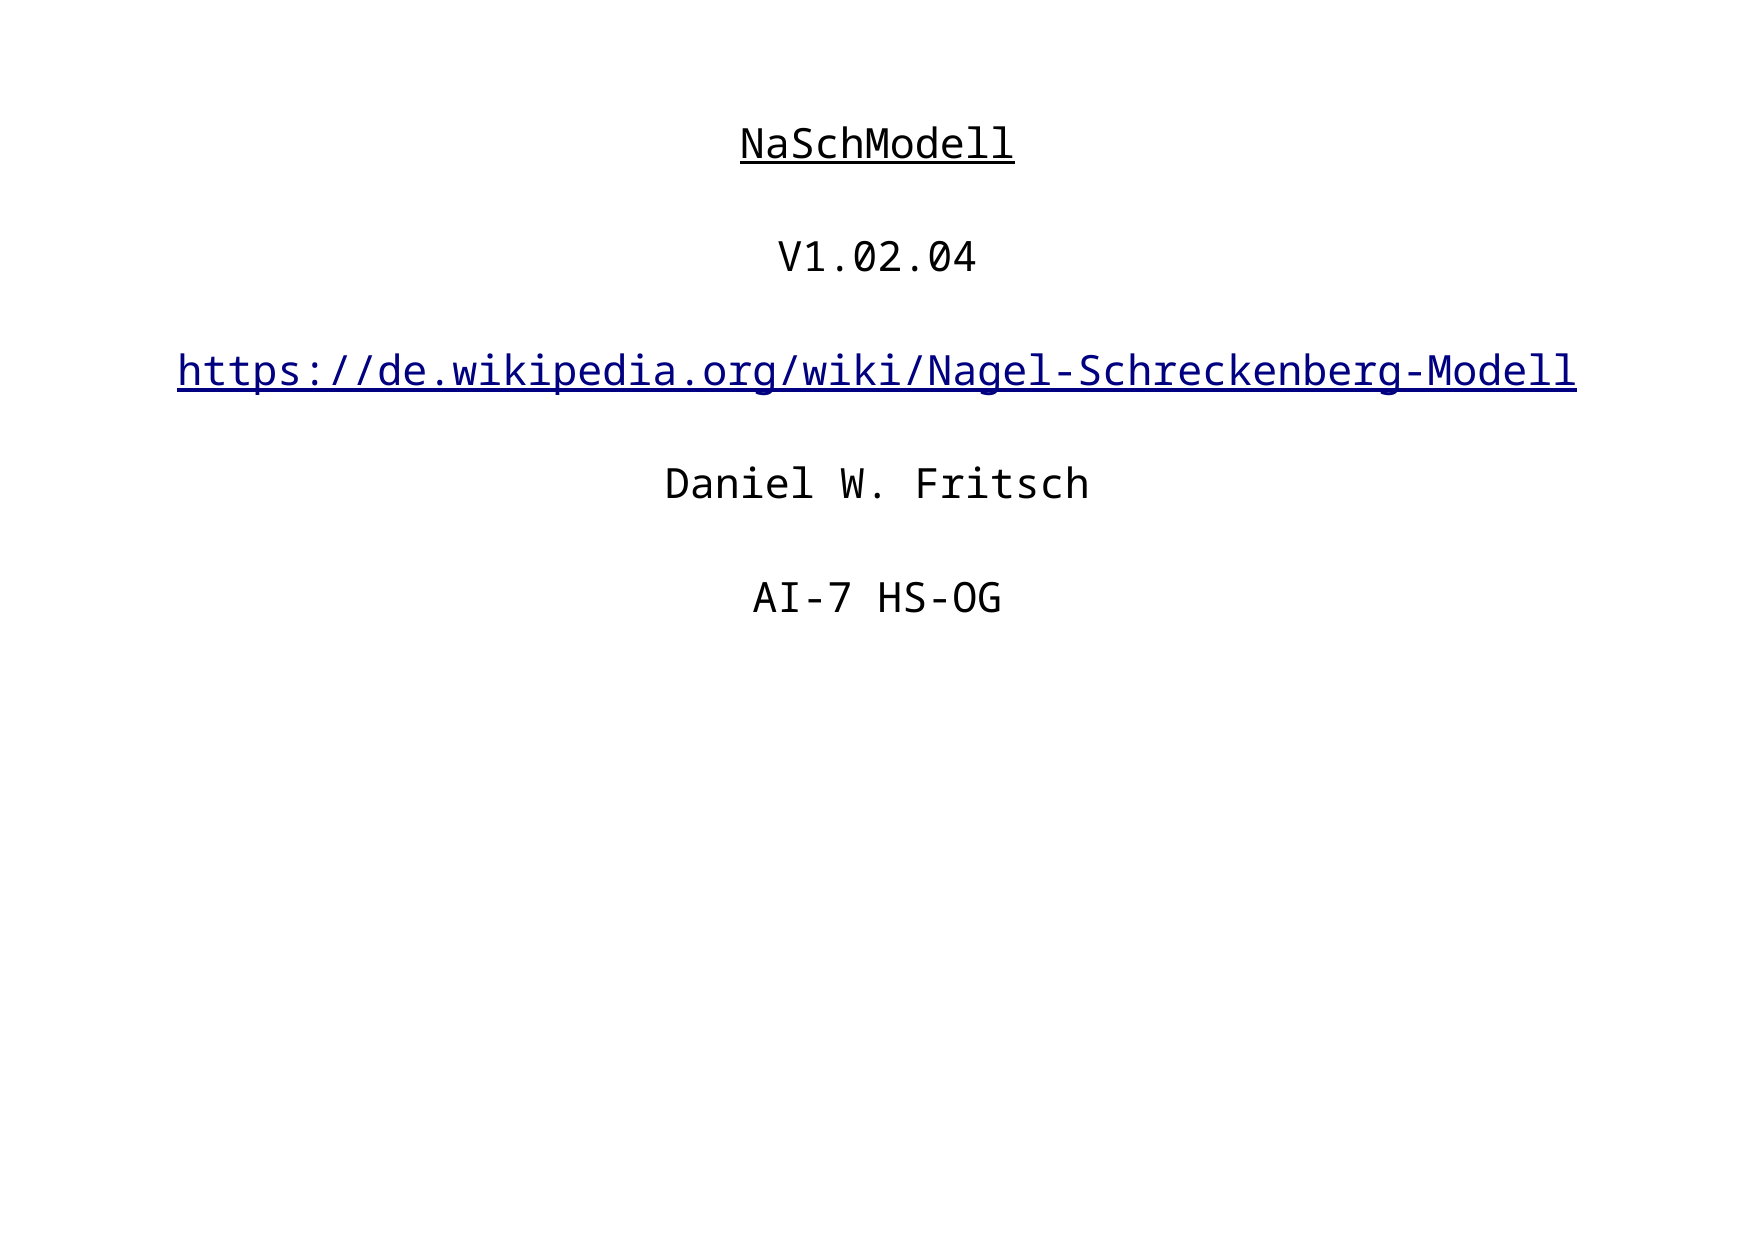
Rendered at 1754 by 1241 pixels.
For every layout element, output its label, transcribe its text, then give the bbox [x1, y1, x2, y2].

text NaSchModell [0, 113, 1754, 170]
text Daniel W. Fritsch [0, 454, 1754, 511]
text V1.02.04 [0, 227, 1754, 284]
text AI-7 HS-OG [0, 568, 1754, 624]
text https://de.wikipedia.org/wiki/Nagel-Schreckenberg-Modell [0, 341, 1754, 397]
